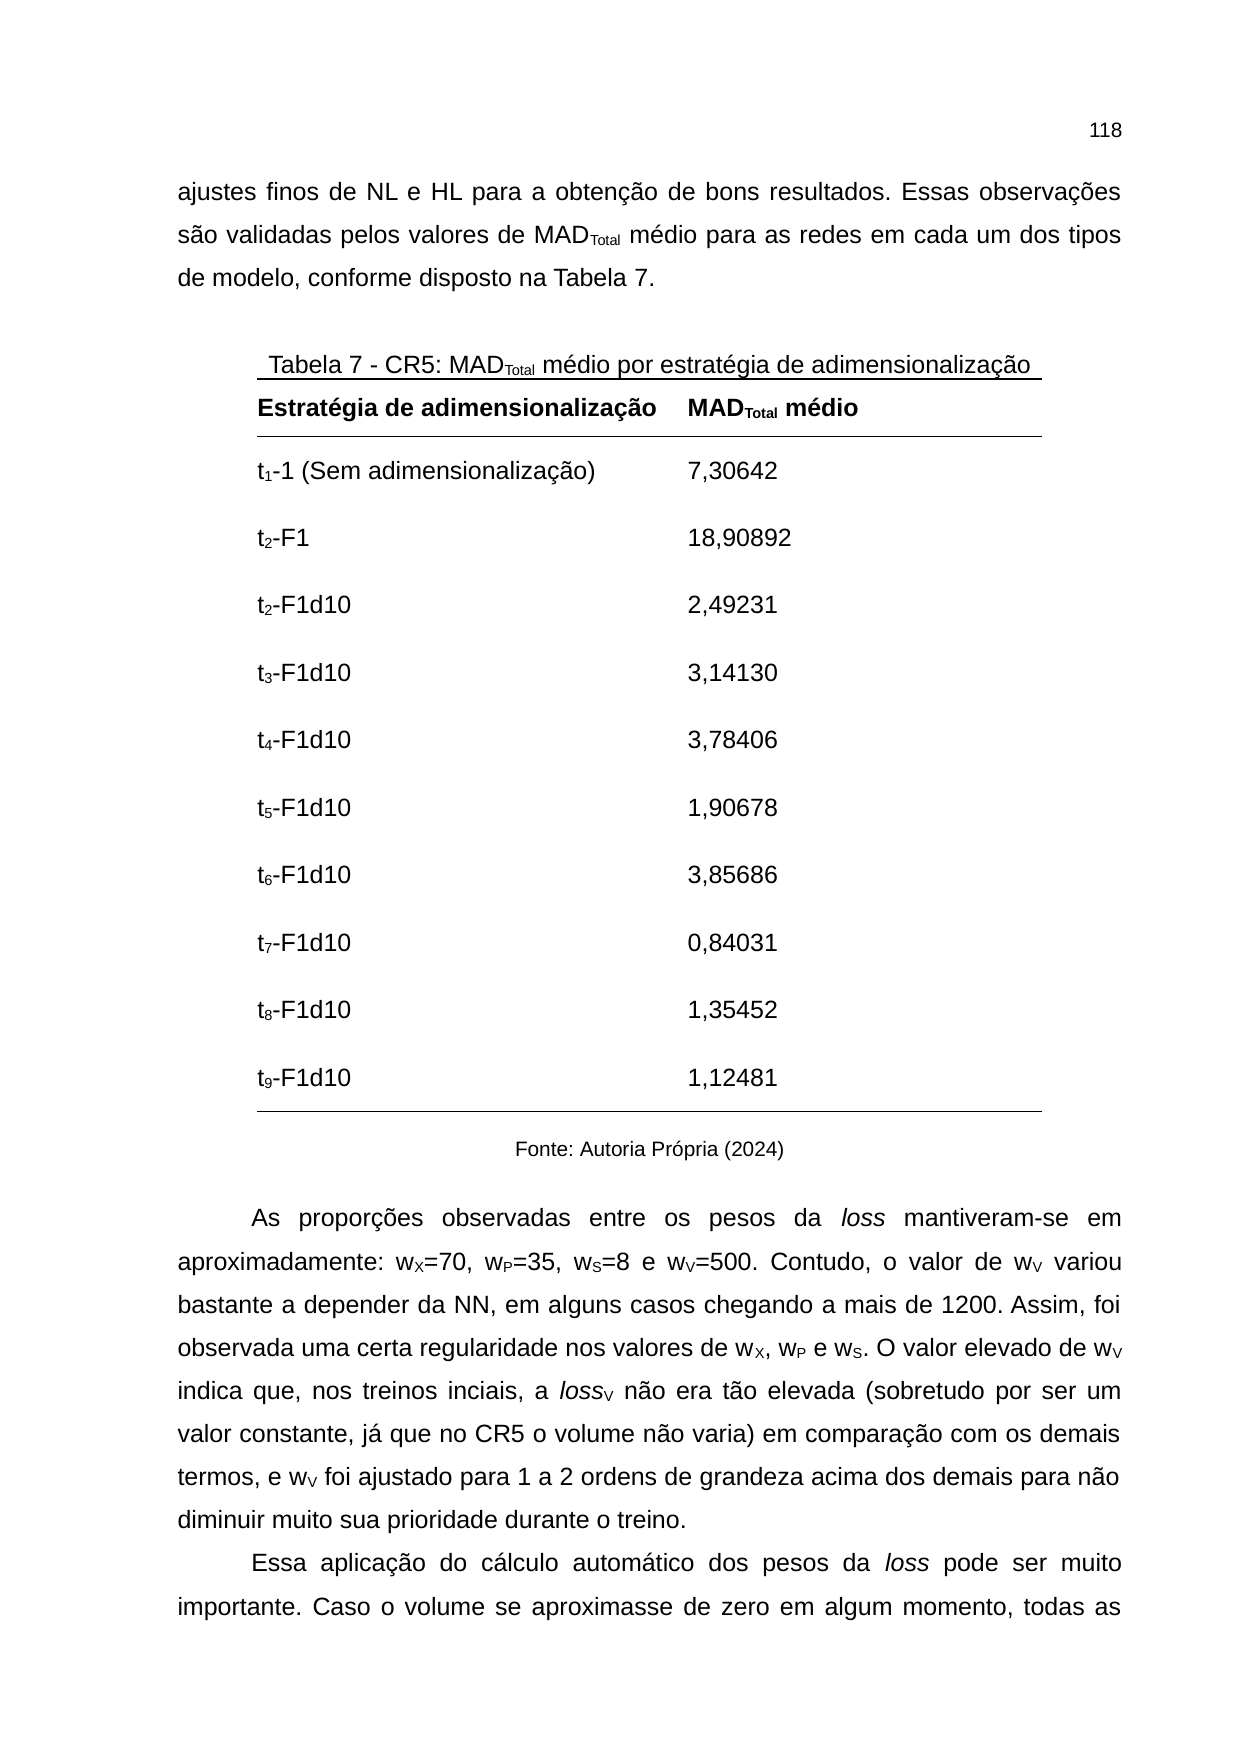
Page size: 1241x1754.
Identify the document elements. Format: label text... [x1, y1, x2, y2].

text As proporções observadas entre os pesos da loss mantiveram-se em aproximadamente: wX=70, wP=35, wS=8 e wV=500. Contudo, o valor de wV variou bastante a depender da NN, em alguns casos chegando a mais de 1200. Assim, foi observada uma certa regularidade nos valores de wX, wP e wS. O valor elevado de wV indica que, nos treinos inciais, a lossV não era tão elevada (sobretudo por ser um valor constante, já que no CR5 o volume não varia) em comparação com os demais termos, e wV foi ajustado para 1 a 2 ordens de grandeza acima dos demais para não diminuir muito sua prioridade durante o treino. [177, 1203, 1122, 1534]
table_cell t1-1 (Sem adimensionalização) [257, 437, 687, 503]
table_cell t9-F1d10 [257, 1043, 687, 1111]
text Essa aplicação do cálculo automático dos pesos da loss pode ser muito importante. Caso o volume se aproximasse de zero em algum momento, todas as [177, 1548, 1122, 1620]
table_cell 1,90678 [688, 773, 1042, 841]
text ajustes finos de NL e HL para a obtenção de bons resultados. Essas observações são validadas pelos valores de MADTotal médio para as redes em cada um dos tipos de modelo, conforme disposto na Tabela 7. [177, 177, 1122, 292]
table_header Estratégia de adimensionalização [257, 380, 687, 436]
table_cell t3-F1d10 [257, 638, 687, 706]
table_cell 1,12481 [688, 1043, 1042, 1111]
table_cell 1,35452 [688, 976, 1042, 1043]
table_cell t2-F1d10 [257, 571, 687, 638]
table_cell 2,49231 [688, 571, 1042, 638]
table_cell t2-F1 [257, 503, 687, 571]
table_cell t5-F1d10 [257, 773, 687, 841]
table_cell 3,14130 [688, 638, 1042, 706]
table_cell t8-F1d10 [257, 976, 687, 1043]
text Tabela 7 - CR5: MADTotal médio por estratégia de adimensionalização [177, 349, 1122, 378]
table_cell t4-F1d10 [257, 706, 687, 773]
table_cell 3,85686 [688, 841, 1042, 908]
text Fonte: Autoria Própria (2024) [177, 1136, 1122, 1160]
table_cell t6-F1d10 [257, 841, 687, 908]
table_cell t7-F1d10 [257, 908, 687, 976]
table_header MADTotal médio [688, 380, 1042, 436]
table_cell 18,90892 [688, 503, 1042, 571]
table_cell 0,84031 [688, 908, 1042, 976]
table_cell 7,30642 [688, 437, 1042, 503]
table_cell 3,78406 [688, 706, 1042, 773]
